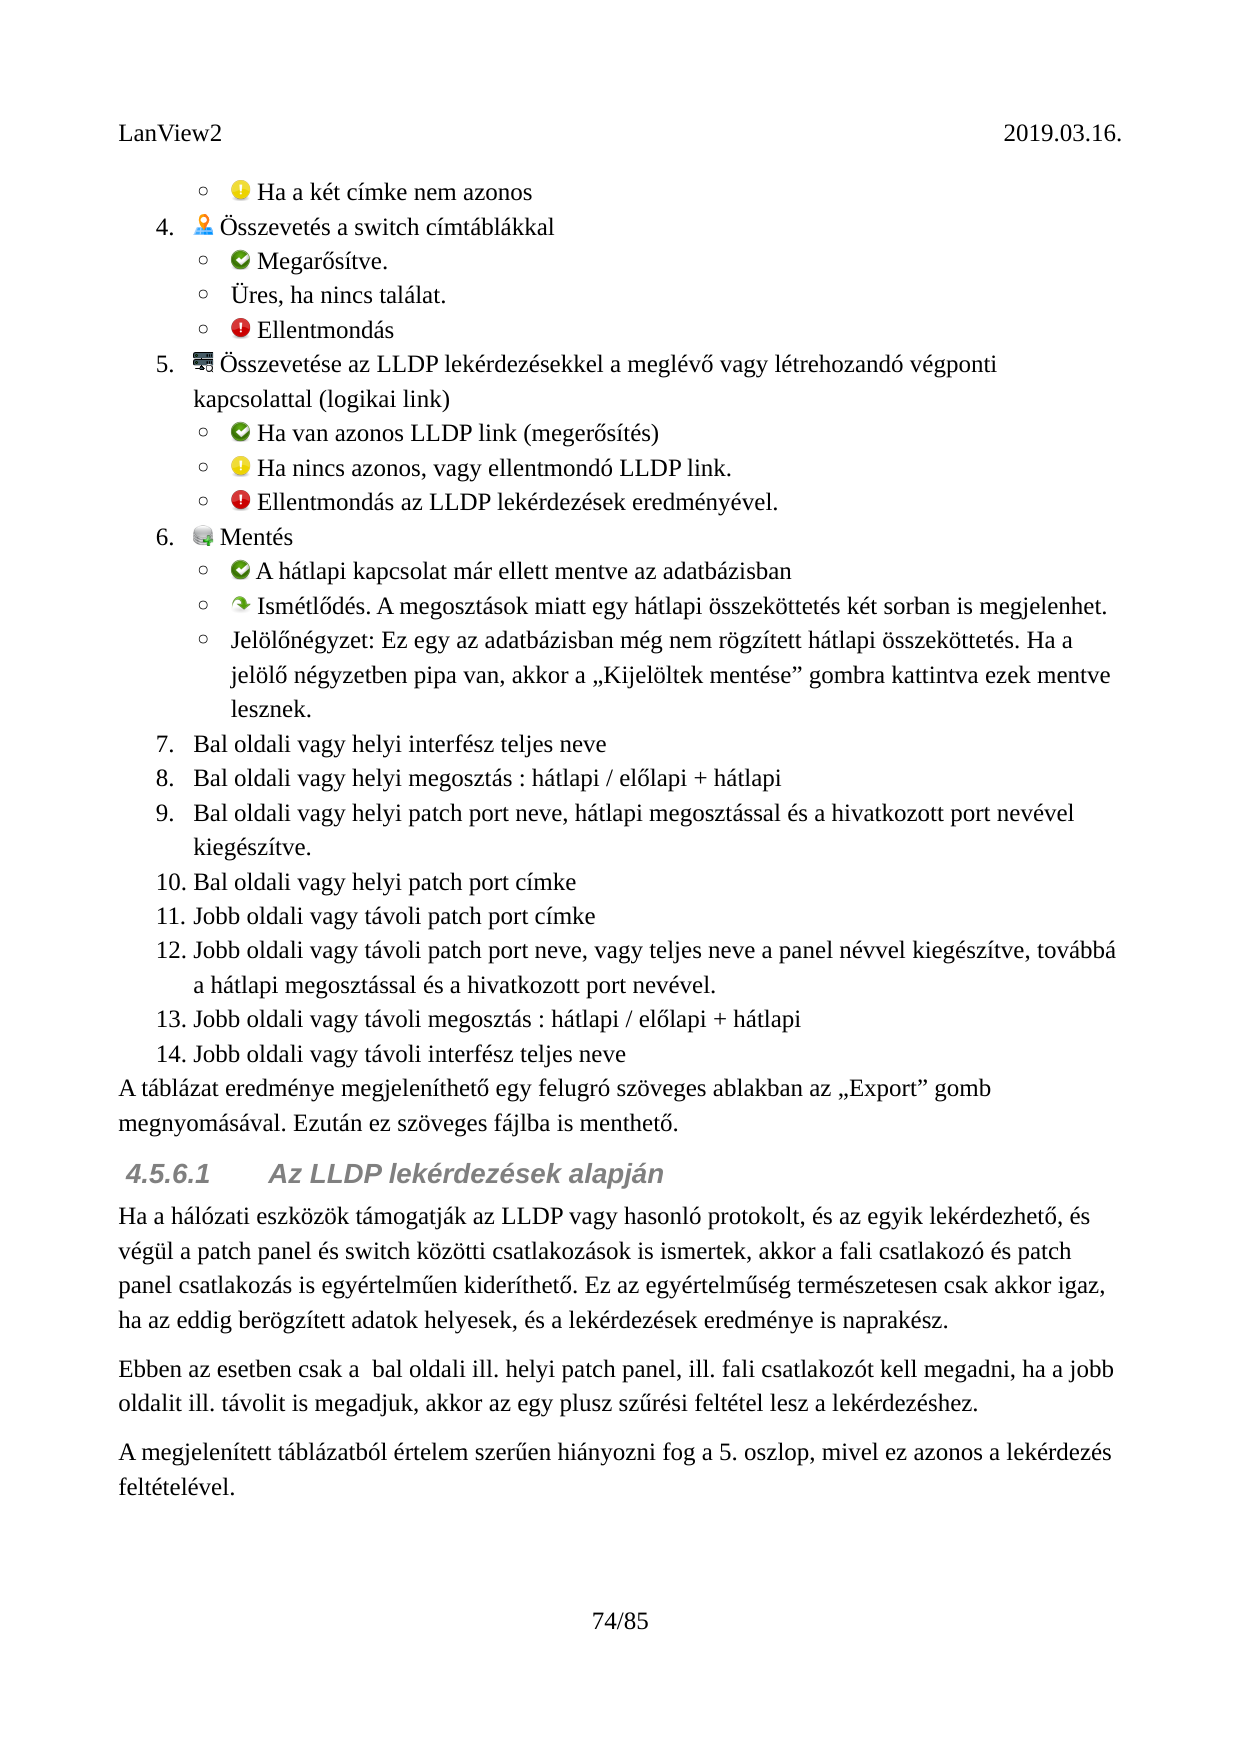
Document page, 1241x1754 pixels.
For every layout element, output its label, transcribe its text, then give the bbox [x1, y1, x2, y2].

list Megarősítve. [193, 246, 1122, 275]
list Összevetése az LLDP lekérdezésekkel a meglévő vagy létrehozandó végponti kapcsolattal (logikai link) [156, 349, 1122, 413]
text Ebben az esetben csak a bal oldali ill. helyi patch panel, ill. fali csatlakozót kell megadni, ha a jobb oldalit ill. távolit is megadjuk, akkor az egy plusz szűrési feltétel lesz a lekérdezéshez. [118, 1354, 1122, 1417]
list Jobb oldali vagy távoli patch port címke [156, 901, 1122, 930]
list Bal oldali vagy helyi megosztás : hátlapi / előlapi + hátlapi [156, 763, 1122, 792]
picture [230, 456, 251, 477]
list Ismétlődés. A megosztások miatt egy hátlapi összeköttetés két sorban is megjelenhet. [193, 591, 1122, 619]
picture [230, 559, 251, 580]
list Jobb oldali vagy távoli patch port neve, vagy teljes neve a panel névvel kiegészítve, továbbá a hátlapi megosztással és a hivatkozott port nevével. [156, 936, 1122, 999]
list Mentés [156, 522, 1122, 551]
picture [193, 214, 214, 235]
text A megjelenített táblázatból értelem szerűen hiányozni fog a 5. oszlop, mivel ez azonos a lekérdezés feltételével. [118, 1437, 1122, 1501]
picture [230, 421, 251, 442]
subtitle Az LLDP lekérdezések alapján [118, 1157, 1122, 1189]
list Bal oldali vagy helyi patch port neve, hátlapi megosztással és a hivatkozott port nevével kiegészítve. [156, 798, 1122, 861]
list Üres, ha nincs találat. [193, 281, 1122, 309]
list Ha a két címke nem azonos [193, 177, 1122, 206]
picture [193, 525, 214, 546]
list Ellentmondás az LLDP lekérdezések eredményével. [193, 487, 1122, 516]
list Jelölőnégyzet: Ez egy az adatbázisban még nem rögzített hátlapi összeköttetés. Ha a jelölő négyzetben pipa van, akkor a „Kijelöltek mentése” gombra kattintva ezek mentve lesznek. [193, 625, 1122, 723]
list Jobb oldali vagy távoli megosztás : hátlapi / előlapi + hátlapi [156, 1004, 1122, 1033]
picture [230, 490, 251, 511]
list Összevetés a switch címtáblákkal [156, 212, 1122, 240]
picture [230, 249, 251, 270]
text Ha a hálózati eszközök támogatják az LLDP vagy hasonló protokolt, és az egyik lekérdezhető, és végül a patch panel és switch közötti csatlakozások is ismertek, akkor a fali csatlakozó és patch panel csatlakozás is egyértelműen kideríthető. Ez az egyértelműség természetesen csak akkor igaz, ha az eddig berögzített adatok helyesek, és a lekérdezések eredménye is naprakész. [118, 1201, 1122, 1334]
list Bal oldali vagy helyi patch port címke [156, 867, 1122, 895]
picture [230, 594, 251, 615]
list Ha nincs azonos, vagy ellentmondó LLDP link. [193, 453, 1122, 482]
picture [193, 352, 214, 373]
list Ellentmondás [193, 315, 1122, 344]
text A táblázat eredménye megjeleníthető egy felugró szöveges ablakban az „Export” gomb megnyomásával. Ezután ez szöveges fájlba is menthető. [118, 1073, 1122, 1137]
list Ha van azonos LLDP link (megerősítés) [193, 418, 1122, 447]
picture [230, 180, 251, 201]
list A hátlapi kapcsolat már ellett mentve az adatbázisban [193, 556, 1122, 585]
list Bal oldali vagy helyi interfész teljes neve [156, 729, 1122, 757]
picture [230, 318, 251, 339]
list Jobb oldali vagy távoli interfész teljes neve [156, 1039, 1122, 1068]
